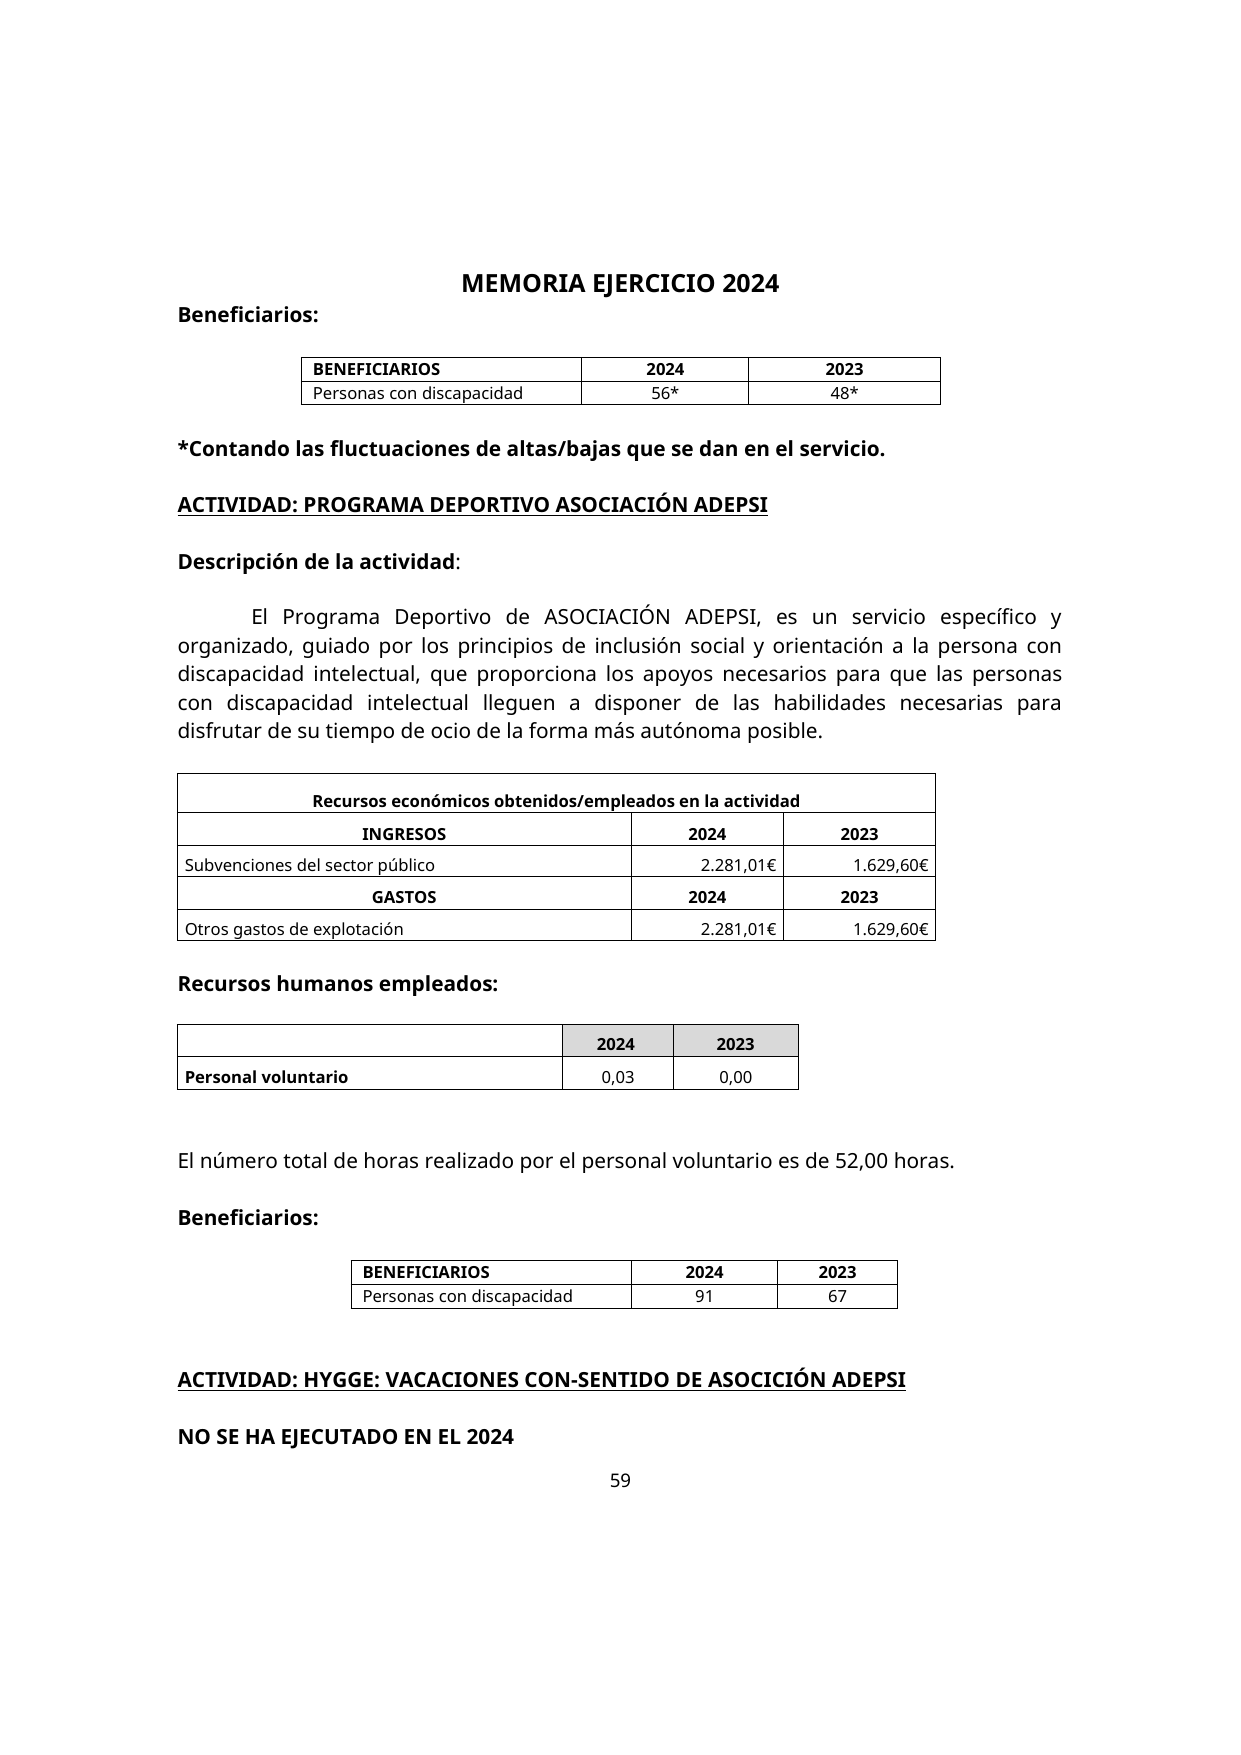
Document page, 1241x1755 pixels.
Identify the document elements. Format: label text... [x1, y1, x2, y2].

table_cell 0,03 [563, 1057, 673, 1088]
table_cell Personas con discapacidad [352, 1285, 631, 1308]
table_cell 91 [632, 1285, 777, 1308]
table_cell 2024 [632, 813, 783, 845]
table_header [178, 1025, 562, 1056]
table_cell 48* [749, 382, 940, 404]
text ACTIVIDAD: HYGGE: VACACIONES CON-SENTIDO DE ASOCICIÓN ADEPSI [177, 1337, 1063, 1422]
table_cell 67 [778, 1285, 897, 1308]
table_cell Otros gastos de explotación [178, 910, 631, 940]
table_cell 1.629,60€ [784, 910, 935, 940]
table_cell 1.629,60€ [784, 846, 935, 876]
table_cell INGRESOS [178, 813, 631, 845]
text Descripción de la actividad: [177, 547, 1063, 602]
table_cell GASTOS [178, 877, 631, 909]
table_cell 0,00 [674, 1057, 798, 1088]
table_header 2023 [749, 358, 940, 381]
text Beneficiarios: [177, 300, 1063, 357]
table_header 2023 [778, 1261, 897, 1284]
table_cell 56* [582, 382, 748, 404]
text El Programa Deportivo de ASOCIACIÓN ADEPSI, es un servicio específico y organizado, guiado por los principios de inclusión social y orientación a la persona con discapacidad intelectual, que proporciona los apoyos necesarios para que las personas con discapacidad intelectual lleguen a disponer de las habilidades necesarias para disfrutar de su tiempo de ocio de la forma más autónoma posible. [177, 602, 1063, 744]
table_cell 2023 [784, 877, 935, 909]
table_cell 2023 [784, 813, 935, 845]
table_header Recursos económicos obtenidos/empleados en la actividad [178, 774, 935, 812]
text *Contando las fluctuaciones de altas/bajas que se dan en el servicio. [177, 405, 1063, 462]
table_header BENEFICIARIOS [302, 358, 581, 381]
text ACTIVIDAD: PROGRAMA DEPORTIVO ASOCIACIÓN ADEPSI [177, 491, 1063, 547]
table_cell 2024 [632, 877, 783, 909]
table_cell 2.281,01€ [632, 846, 783, 876]
table_cell Personas con discapacidad [302, 382, 581, 404]
table_header 2024 [632, 1261, 777, 1284]
table_header 2024 [582, 358, 748, 381]
text NO SE HA EJECUTADO EN EL 2024 [177, 1422, 1063, 1451]
table_cell 2.281,01€ [632, 910, 783, 940]
text Beneficiarios: [177, 1203, 1063, 1260]
table_header BENEFICIARIOS [352, 1261, 631, 1284]
table_cell Personal voluntario [178, 1057, 562, 1088]
text Recursos humanos empleados: [177, 969, 1063, 1024]
table_header 2023 [674, 1025, 798, 1056]
table_cell Subvenciones del sector público [178, 846, 631, 876]
table_header 2024 [563, 1025, 673, 1056]
text El número total de horas realizado por el personal voluntario es de 52,00 horas. [177, 1146, 1063, 1175]
